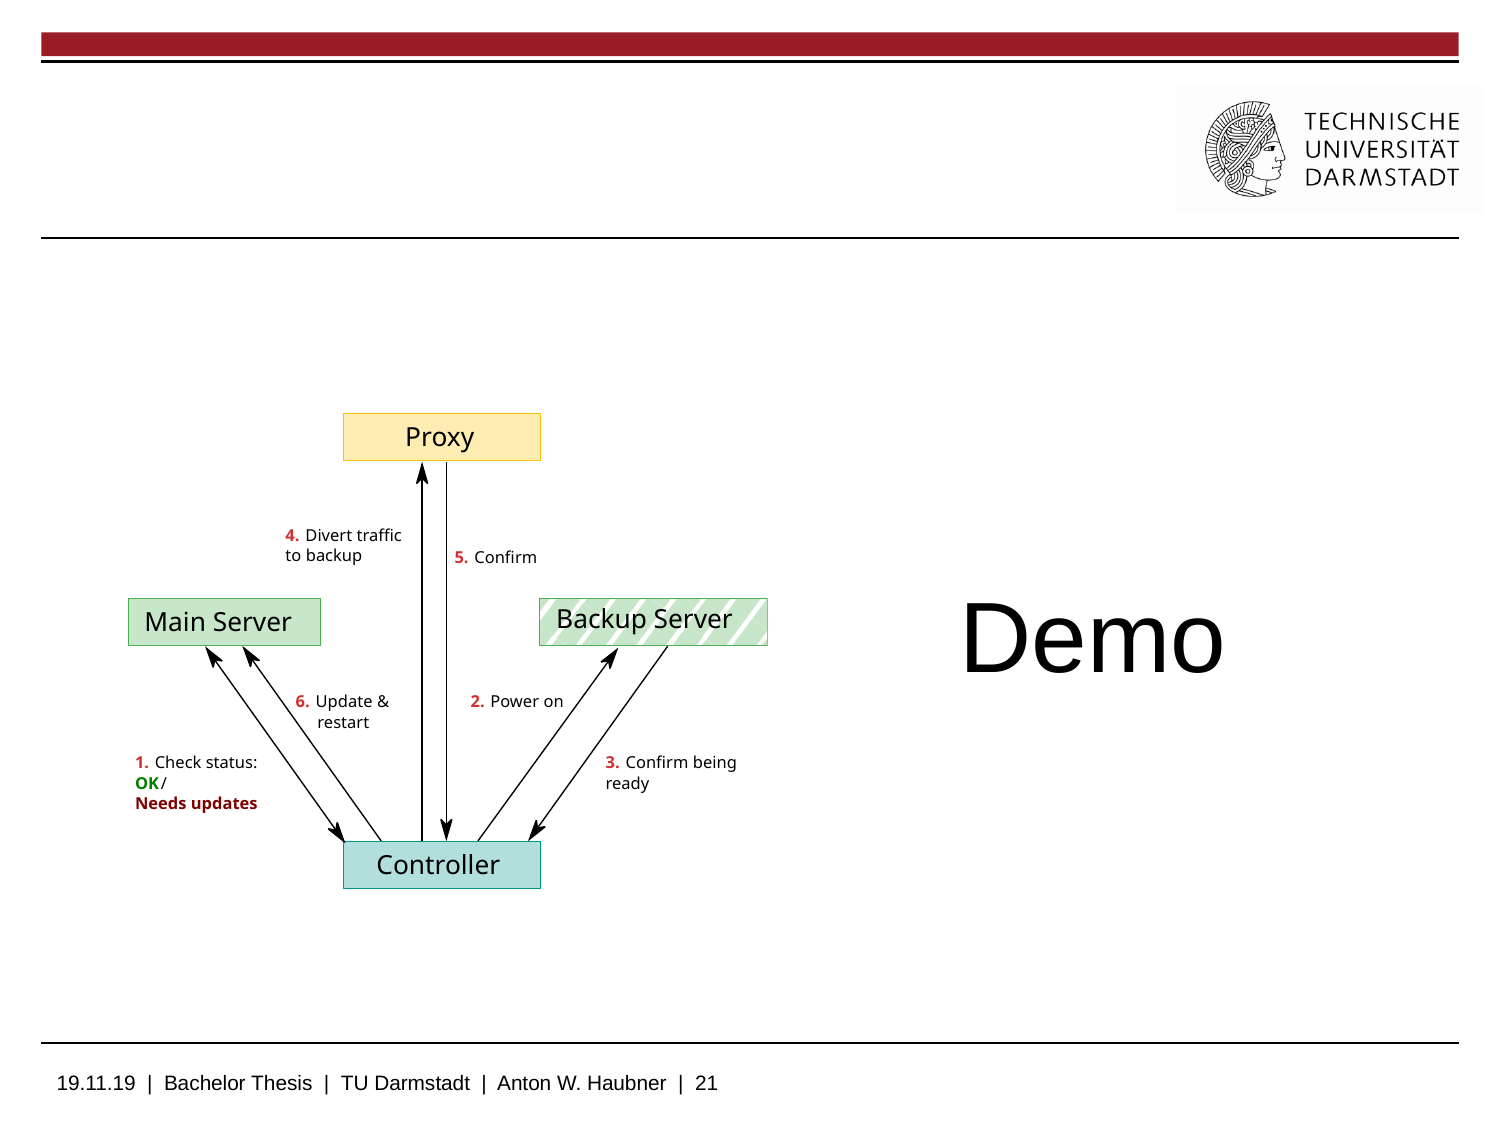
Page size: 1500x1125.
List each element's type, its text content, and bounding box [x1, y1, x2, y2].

picture [127, 413, 768, 889]
text_box Demo [944, 572, 1252, 703]
